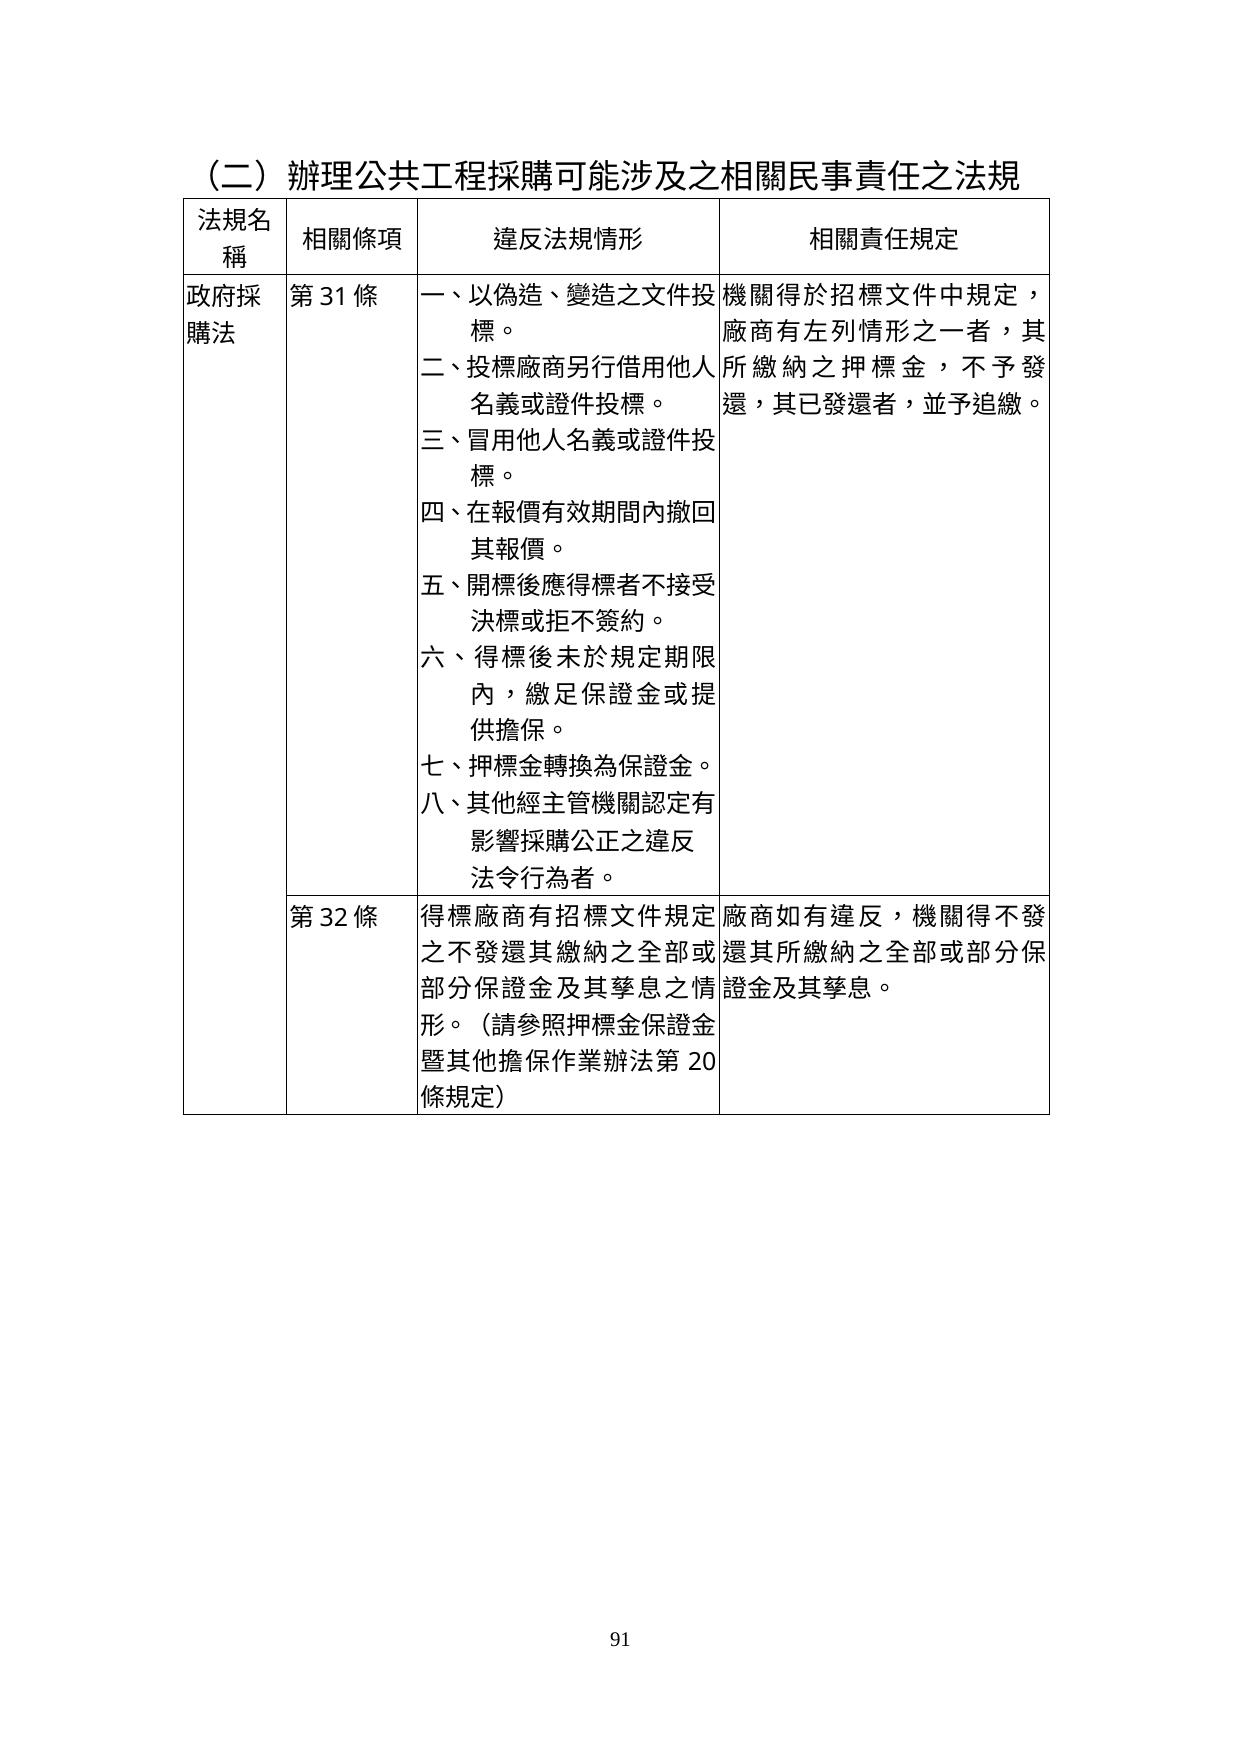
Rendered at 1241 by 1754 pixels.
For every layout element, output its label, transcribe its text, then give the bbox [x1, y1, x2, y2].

table_cell 機關得於招標文件中規定，廠商有左列情形之一者，其所繳納之押標金，不予發還，其已發還者，並予追繳。 [720, 275, 1049, 895]
table_cell 一、以偽造、變造之文件投標。 二、投標廠商另行借用他人名義或證件投標。 三、冒用他人名義或證件投標。 四、在報價有效期間內撤回其報價。 五、開標後應得標者不接受決標或拒不簽約。 六、得標後未於規定期限內，繳足保證金或提供擔保。 七、押標金轉換為保證金。 八、其他經主管機關認定有影響採購公正之違反法令行為者。 [418, 275, 719, 895]
table_header 法規名稱 [184, 199, 286, 274]
text （二）辦理公共工程採購可能涉及之相關民事責任之法規 [187, 150, 1053, 198]
table_cell 廠商如有違反，機關得不發還其所繳納之全部或部分保證金及其孳息。 [720, 896, 1049, 1114]
table_header 違反法規情形 [418, 199, 719, 274]
table_cell 第31條 [287, 275, 417, 895]
table_cell 得標廠商有招標文件規定之不發還其繳納之全部或部分保證金及其孳息之情形。（請參照押標金保證金暨其他擔保作業辦法第20條規定） [418, 896, 719, 1114]
table_header 相關責任規定 [720, 199, 1049, 274]
table_header 相關條項 [287, 199, 417, 274]
table_cell 政府採購法 [184, 275, 286, 1114]
table_cell 第32條 [287, 896, 417, 1114]
